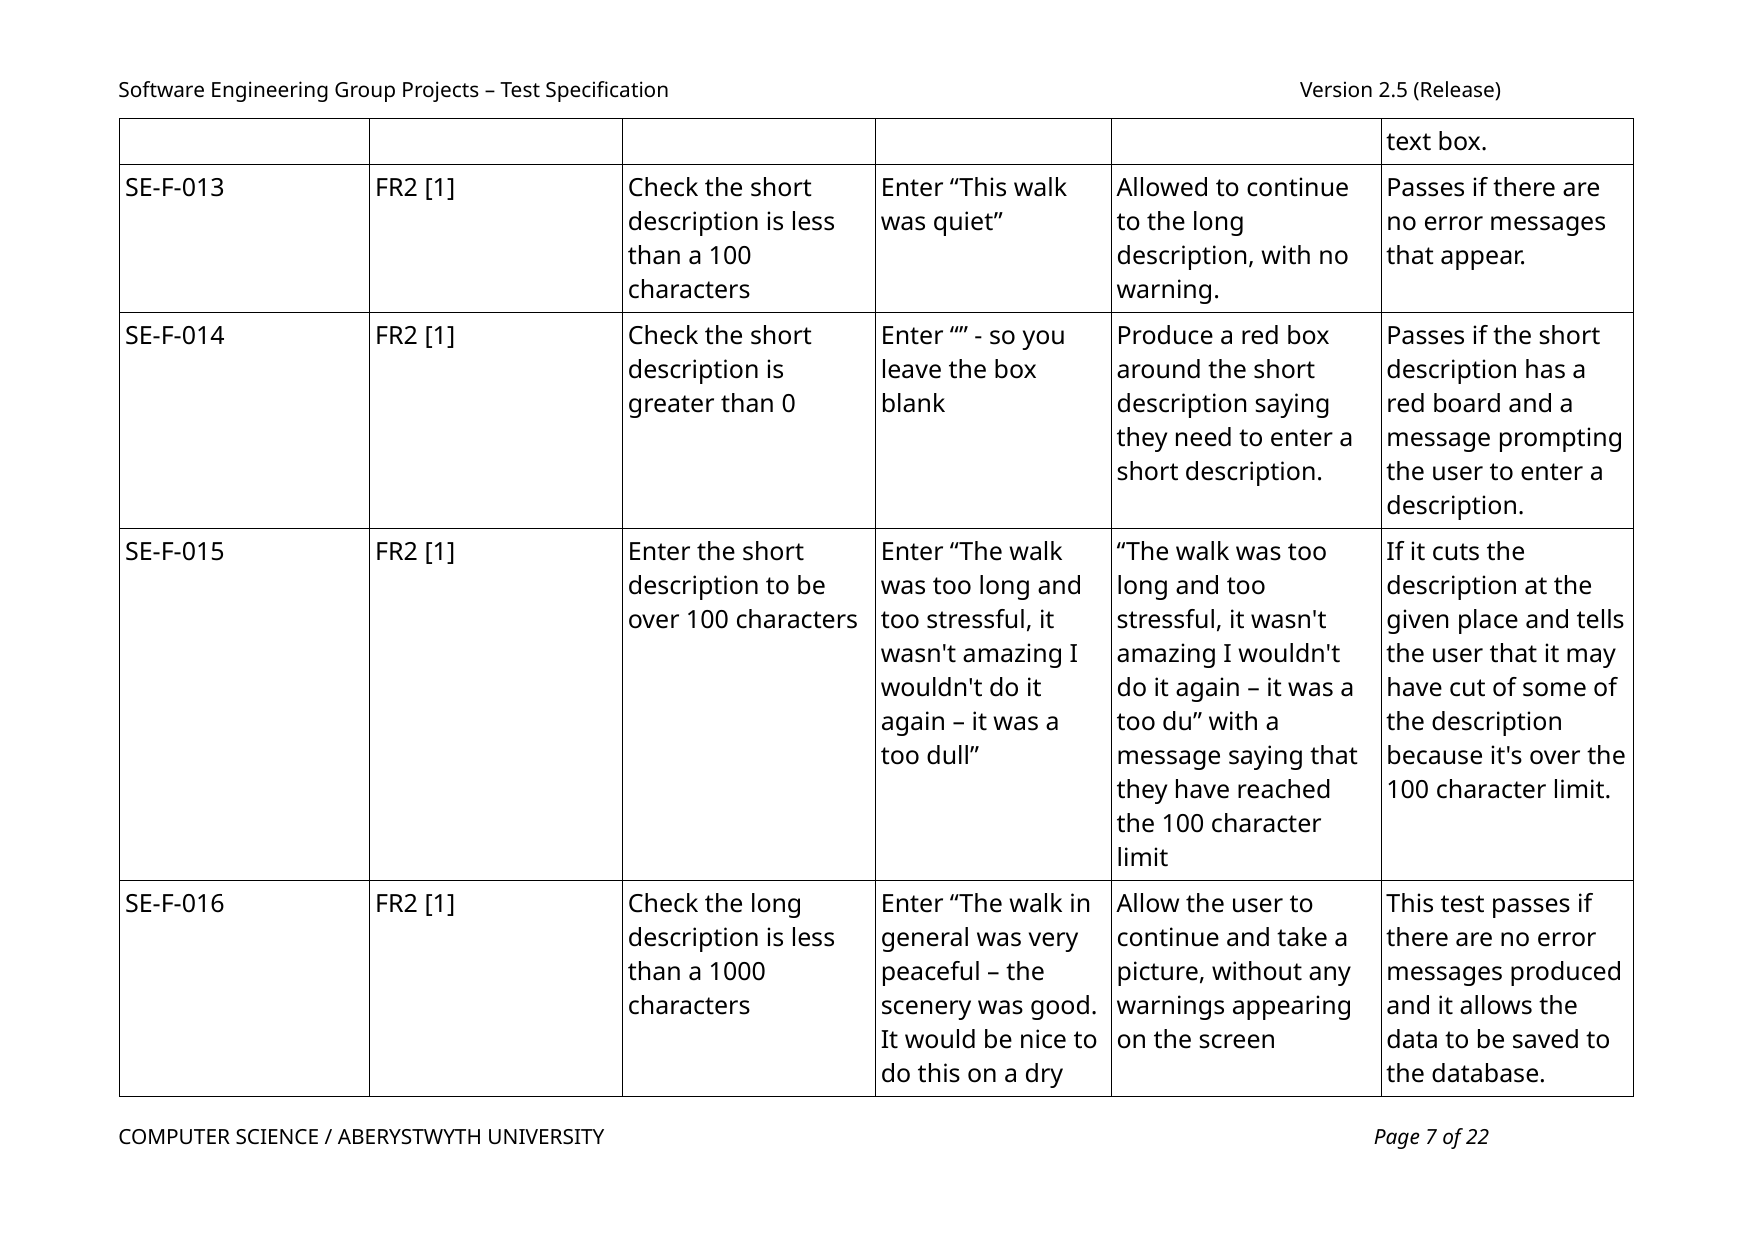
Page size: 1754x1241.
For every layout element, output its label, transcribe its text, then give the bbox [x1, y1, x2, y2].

table_cell text box. [1382, 119, 1633, 164]
table_cell FR2 [1] [370, 881, 622, 1096]
table_cell [120, 119, 369, 164]
table_cell SE-F-014 [120, 313, 369, 527]
table_cell SE-F-013 [120, 165, 369, 312]
table_cell Passes if there are no error messages that appear. [1382, 165, 1633, 312]
table_cell Enter “The walk in general was very peaceful – the scenery was good. It would be nice to do this on a dry [876, 881, 1111, 1096]
table_cell Passes if the short description has a red board and a message prompting the user to enter a description. [1382, 313, 1633, 527]
table_cell If it cuts the description at the given place and tells the user that it may have cut of some of the description because it's over the 100 character limit. [1382, 529, 1633, 880]
table_cell [1112, 119, 1381, 164]
table_cell Check the short description is less than a 100 characters [623, 165, 875, 312]
table_cell Check the long description is less than a 1000 characters [623, 881, 875, 1096]
table_cell FR2 [1] [370, 165, 622, 312]
table_cell Enter the short description to be over 100 characters [623, 529, 875, 880]
table_cell “The walk was too long and too stressful, it wasn't amazing I wouldn't do it again – it was a too du” with a message saying that they have reached the 100 character limit [1112, 529, 1381, 880]
table_cell Enter “The walk was too long and too stressful, it wasn't amazing I wouldn't do it again – it was a too dull” [876, 529, 1111, 880]
table_cell Enter “This walk was quiet” [876, 165, 1111, 312]
table_cell FR2 [1] [370, 529, 622, 880]
table_cell [370, 119, 622, 164]
table_cell Produce a red box around the short description saying they need to enter a short description. [1112, 313, 1381, 527]
table_cell Allowed to continue to the long description, with no warning. [1112, 165, 1381, 312]
table_cell Allow the user to continue and take a picture, without any warnings appearing on the screen [1112, 881, 1381, 1096]
table_cell [623, 119, 875, 164]
table_cell Check the short description is greater than 0 [623, 313, 875, 527]
table_cell Enter “” - so you leave the box blank [876, 313, 1111, 527]
table_cell FR2 [1] [370, 313, 622, 527]
table_cell [876, 119, 1111, 164]
table_cell SE-F-015 [120, 529, 369, 880]
table_cell This test passes if there are no error messages produced and it allows the data to be saved to the database. [1382, 881, 1633, 1096]
table_cell SE-F-016 [120, 881, 369, 1096]
